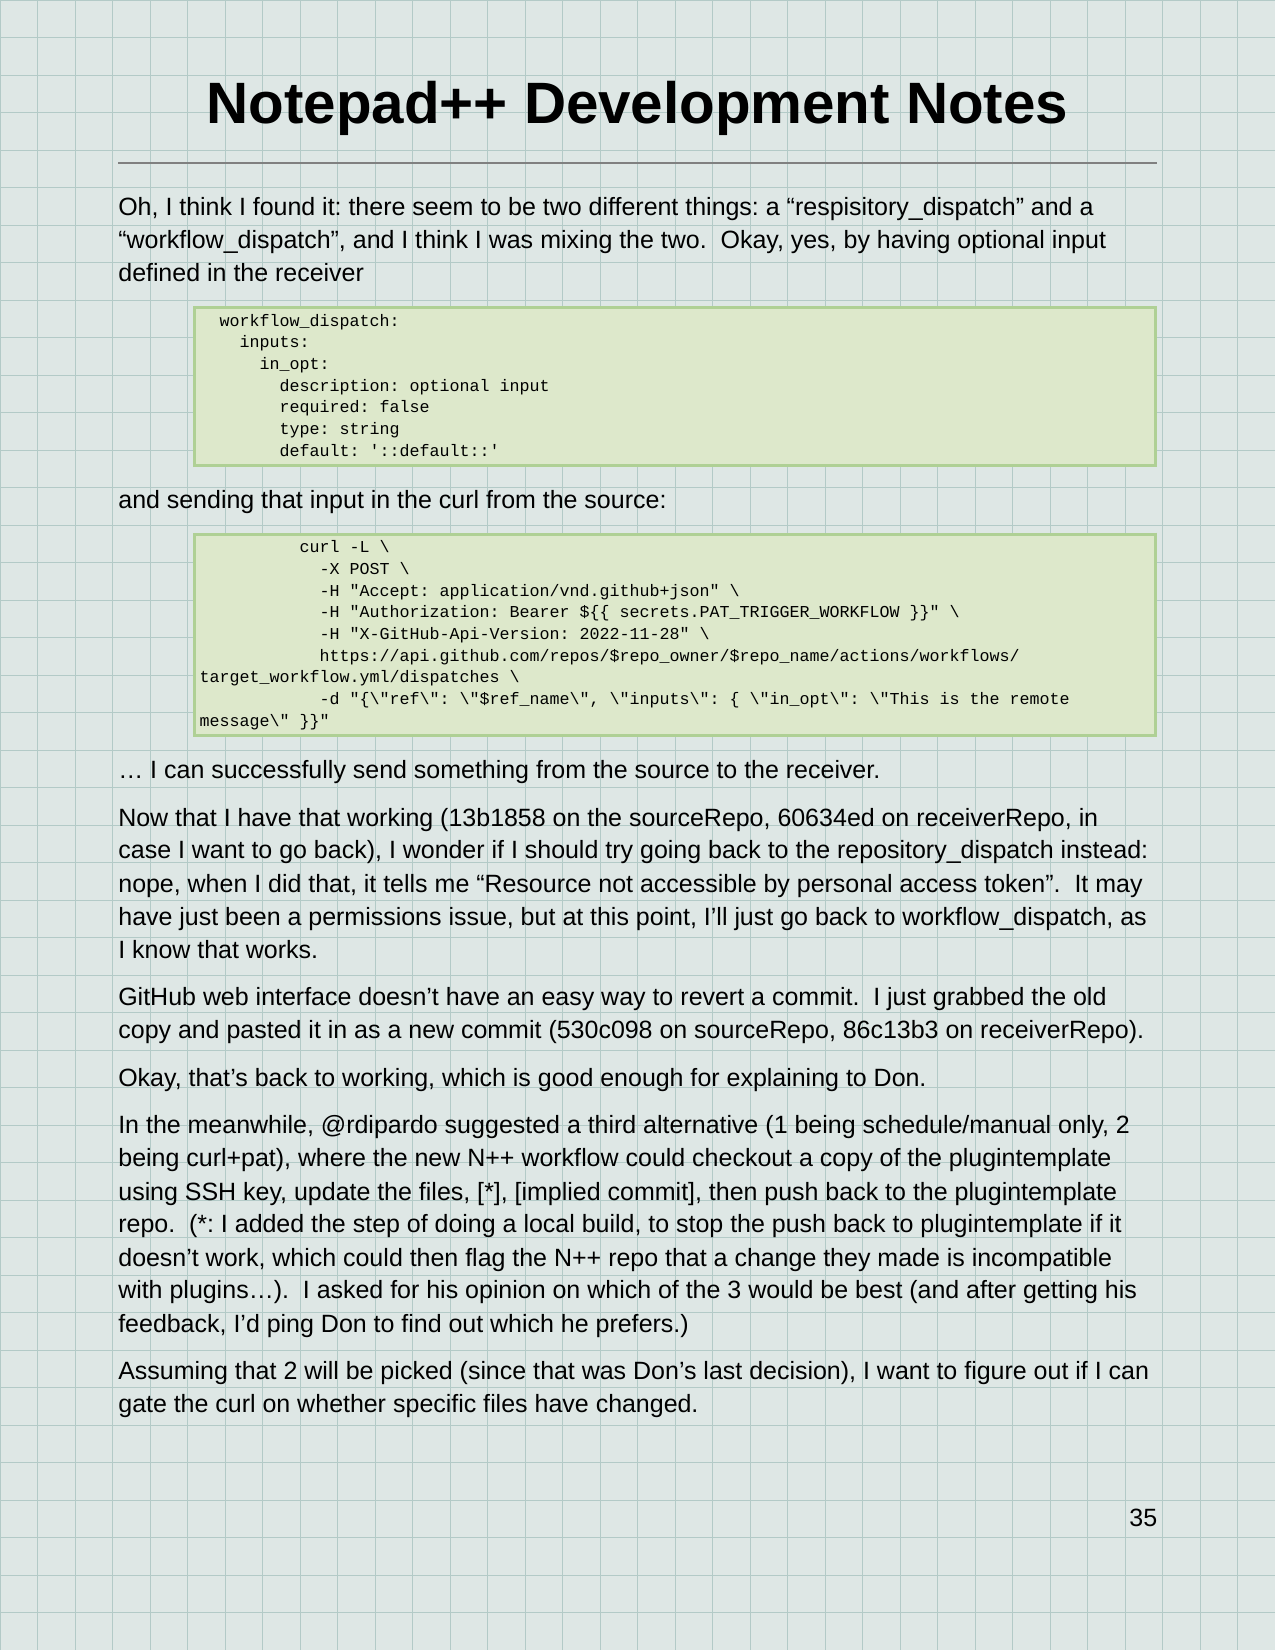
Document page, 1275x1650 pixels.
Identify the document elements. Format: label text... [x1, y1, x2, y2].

text description: optional input [196, 371, 1154, 393]
text GitHub web interface doesn’t have an easy way to revert a commit. I just grabbed the old copy and pasted it in as a new commit (530c098 on sourceRepo, 86c13b3 on receiverRepo). [118, 982, 1157, 1044]
text workflow_dispatch: [196, 309, 1154, 328]
text Oh, I think I found it: there seem to be two different things: a “respisitory_dispatch” and a “workflow_dispatch”, and I think I was mixing the two. Okay, yes, by having optional input defined in the receiver [118, 192, 1157, 287]
text Now that I have that working (13b1858 on the sourceRepo, 60634ed on receiverRepo, in case I want to go back), I wonder if I should try going back to the repository_dispatch instead: nope, when I did that, it tells me “Resource not accessible by personal access token”. It may have just been a permissions issue, but at this point, I’ll just go back to workflow_dispatch, as I know that works. [118, 802, 1157, 963]
text -H "Accept: application/vnd.github+json" \ [196, 576, 1154, 598]
text -H "X-GitHub-Api-Version: 2022-11-28" \ [196, 619, 1154, 641]
text Assuming that 2 will be picked (since that was Don’s last decision), I want to figure out if I can gate the curl on whether specific files have changed. [118, 1356, 1157, 1418]
text -H "Authorization: Bearer ${{ secrets.PAT_TRIGGER_WORKFLOW }}" \ [196, 598, 1154, 619]
text In the meanwhile, @rdipardo suggested a third alternative (1 being schedule/manual only, 2 being curl+pat), where the new N++ workflow could checkout a copy of the plugintemplate using SSH key, update the files, [*], [implied commit], then push back to the plugintemplate repo. (*: I added the step of doing a local build, to stop the push back to plugintemplate if it doesn’t work, which could then flag the N++ repo that a change they made is incompatible with plugins…). I asked for his opinion on which of the 3 would be best (and after getting his feedback, I’d ping Don to find out which he prefers.) [118, 1110, 1157, 1337]
text in_opt: [196, 349, 1154, 371]
text … I can successfully send something from the source to the receiver. [118, 755, 1157, 784]
text -d "{\"ref\": \"$ref_name\", \"inputs\": { \"in_opt\": \"This is the remote message\" }}" [196, 684, 1154, 734]
text required: false [196, 393, 1154, 414]
text https://api.github.com/repos/$repo_owner/$repo_name/actions/workflows/target_workflow.yml/dispatches \ [196, 641, 1154, 684]
text -X POST \ [196, 554, 1154, 576]
text inputs: [196, 328, 1154, 349]
text and sending that input in the curl from the source: [118, 485, 1157, 514]
text Okay, that’s back to working, which is good enough for explaining to Don. [118, 1063, 1157, 1092]
text curl -L \ [196, 536, 1154, 554]
text default: '::default::' [196, 436, 1154, 464]
text type: string [196, 414, 1154, 436]
